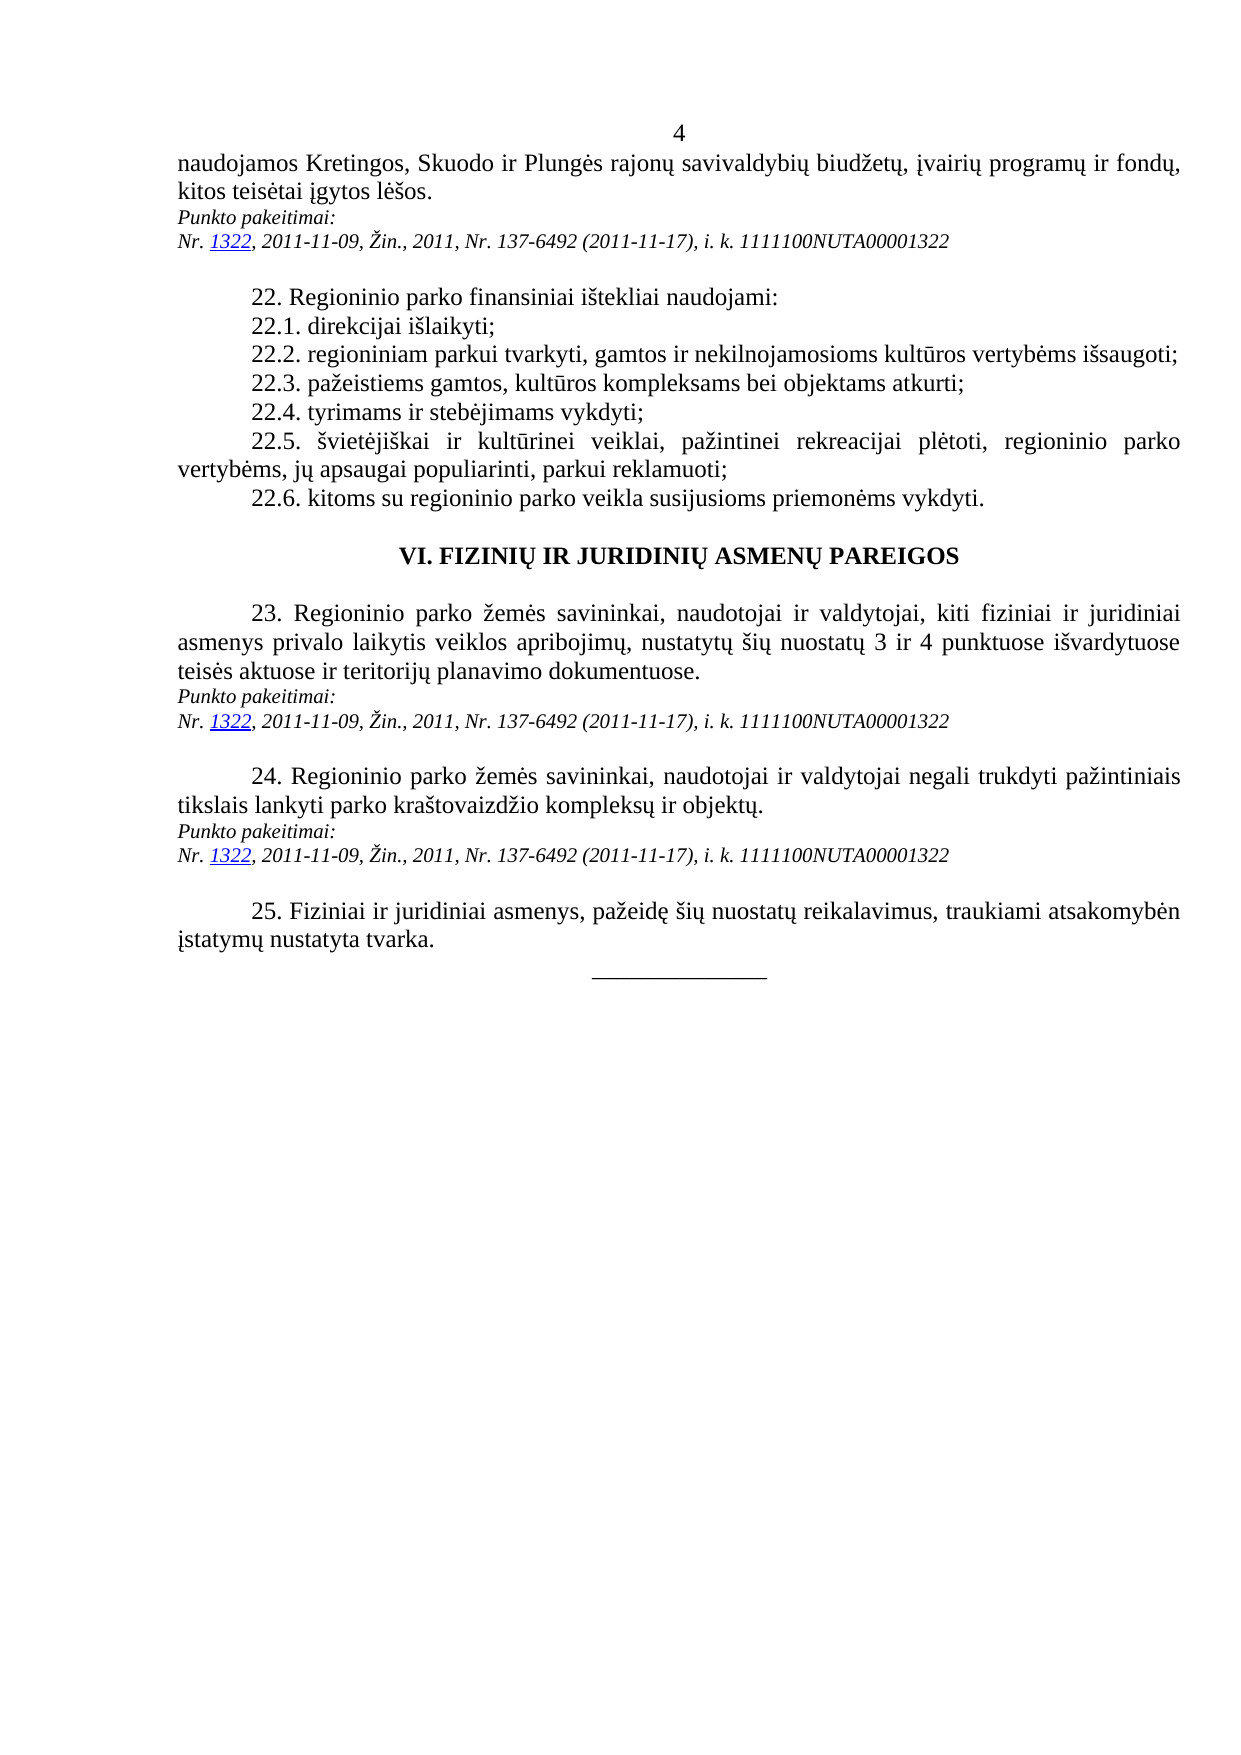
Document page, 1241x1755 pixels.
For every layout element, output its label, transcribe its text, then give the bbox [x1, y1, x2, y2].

text 22.2. regioniniam parkui tvarkyti, gamtos ir nekilnojamosioms kultūros vertybėms išsaugoti; [177, 339, 1181, 368]
text 22.3. pažeistiems gamtos, kultūros kompleksams bei objektams atkurti; [177, 368, 1181, 397]
text Nr. 1322, 2011-11-09, Žin., 2011, Nr. 137-6492 (2011-11-17), i. k. 1111100NUTA00001322 [177, 229, 1181, 253]
text 22. Regioninio parko finansiniai ištekliai naudojami: [177, 282, 1181, 311]
text 25. Fiziniai ir juridiniai asmenys, pažeidę šių nuostatų reikalavimus, traukiami atsakomybėn įstatymų nustatyta tvarka. [177, 896, 1181, 953]
text Punkto pakeitimai: [177, 684, 1181, 708]
text naudojamos Kretingos, Skuodo ir Plungės rajonų savivaldybių biudžetų, įvairių programų ir fondų, kitos teisėtai įgytos lėšos. [177, 148, 1181, 205]
text 22.6. kitoms su regioninio parko veikla susijusioms priemonėms vykdyti. [177, 483, 1181, 512]
text 22.4. tyrimams ir stebėjimams vykdyti; [177, 397, 1181, 426]
text 23. Regioninio parko žemės savininkai, naudotojai ir valdytojai, kiti fiziniai ir juridiniai asmenys privalo laikytis veiklos apribojimų, nustatytų šių nuostatų 3 ir 4 punktuose išvardytuose teisės aktuose ir teritorijų planavimo dokumentuose. [177, 598, 1181, 684]
text Nr. 1322, 2011-11-09, Žin., 2011, Nr. 137-6492 (2011-11-17), i. k. 1111100NUTA00001322 [177, 708, 1181, 733]
text 22.5. švietėjiškai ir kultūrinei veiklai, pažintinei rekreacijai plėtoti, regioninio parko vertybėms, jų apsaugai populiarinti, parkui reklamuoti; [177, 426, 1181, 483]
text ______________ [177, 953, 1181, 982]
text VI. FIZINIŲ IR JURIDINIŲ ASMENŲ PAREIGOS [177, 541, 1181, 569]
text 24. Regioninio parko žemės savininkai, naudotojai ir valdytojai negali trukdyti pažintiniais tikslais lankyti parko kraštovaizdžio kompleksų ir objektų. [177, 761, 1181, 819]
text Nr. 1322, 2011-11-09, Žin., 2011, Nr. 137-6492 (2011-11-17), i. k. 1111100NUTA00001322 [177, 843, 1181, 867]
text 22.1. direkcijai išlaikyti; [177, 311, 1181, 339]
text Punkto pakeitimai: [177, 819, 1181, 843]
text Punkto pakeitimai: [177, 205, 1181, 229]
